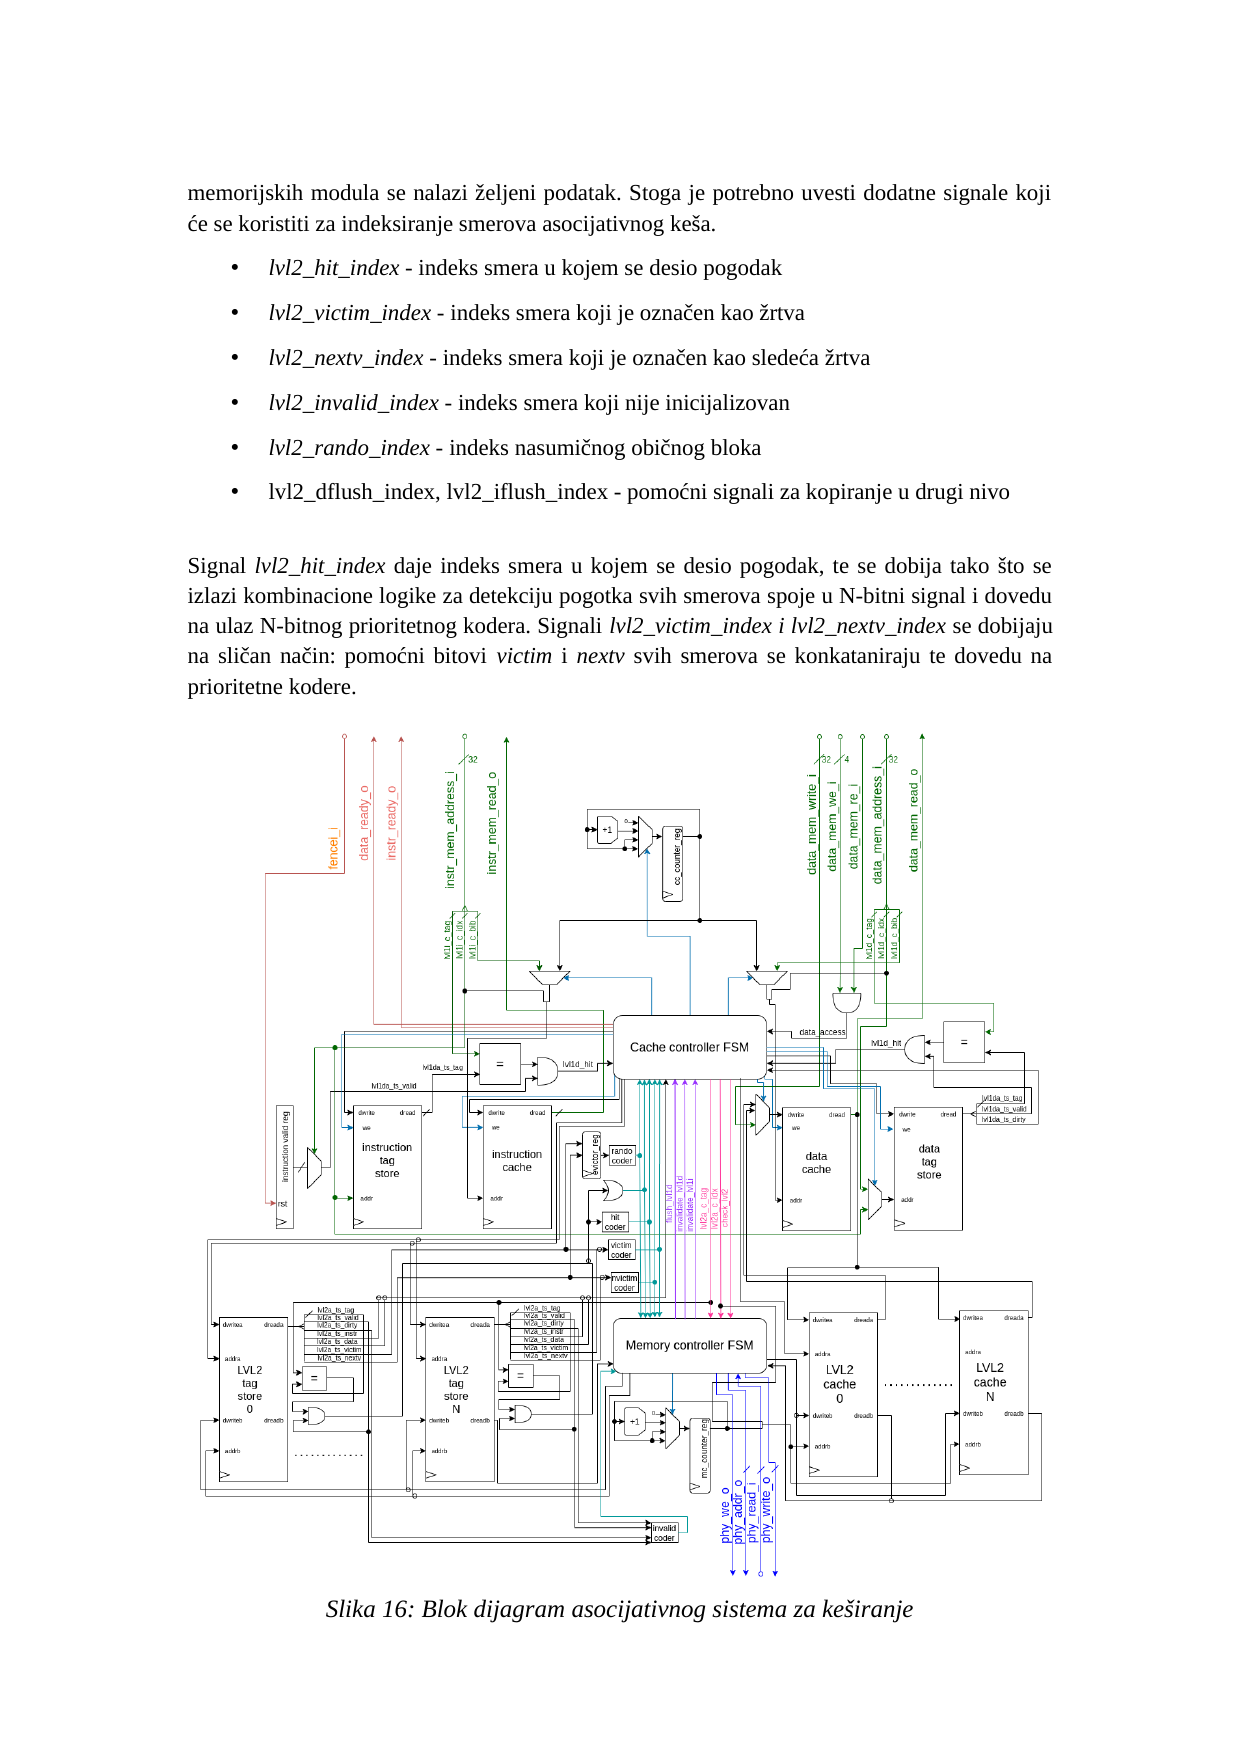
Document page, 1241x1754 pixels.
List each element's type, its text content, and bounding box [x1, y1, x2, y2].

picture [188, 721, 1054, 1589]
text memorijskih modula se nalazi željeni podatak. Stoga je potrebno uvesti dodatne signale koji će se koristiti za indeksiranje smerova asocijativnog keša. [187, 179, 1053, 236]
list lvl2_invalid_index - indeks smera koji nije inicijalizovan [231, 389, 1053, 415]
list lvl2_hit_index - indeks smera u kojem se desio pogodak [231, 254, 1053, 281]
text Signal lvl2_hit_index daje indeks smera u kojem se desio pogodak, te se dobija tako što se izlazi kombinacione logike za detekciju pogotka svih smerova spoje u N-bitni signal i dovedu na ulaz N-bitnog prioritetnog kodera. Signali lvl2_victim_index i lvl2_nextv_index se dobijaju na sličan način: pomoćni bitovi victim i nextv svih smerova se konkataniraju te dovedu na prioritetne kodere. [187, 552, 1053, 699]
list lvl2_rando_index - indeks nasumičnog običnog bloka [231, 434, 1053, 460]
list lvl2_victim_index - indeks smera koji je označen kao žrtva [231, 299, 1053, 326]
text Slika 16: Blok dijagram asocijativnog sistema za keširanje [174, 1589, 1067, 1623]
text [174, 709, 1067, 722]
list lvl2_dflush_index, lvl2_iflush_index - pomoćni signali za kopiranje u drugi nivo [231, 478, 1053, 505]
list lvl2_nextv_index - indeks smera koji je označen kao sledeća žrtva [231, 344, 1053, 370]
